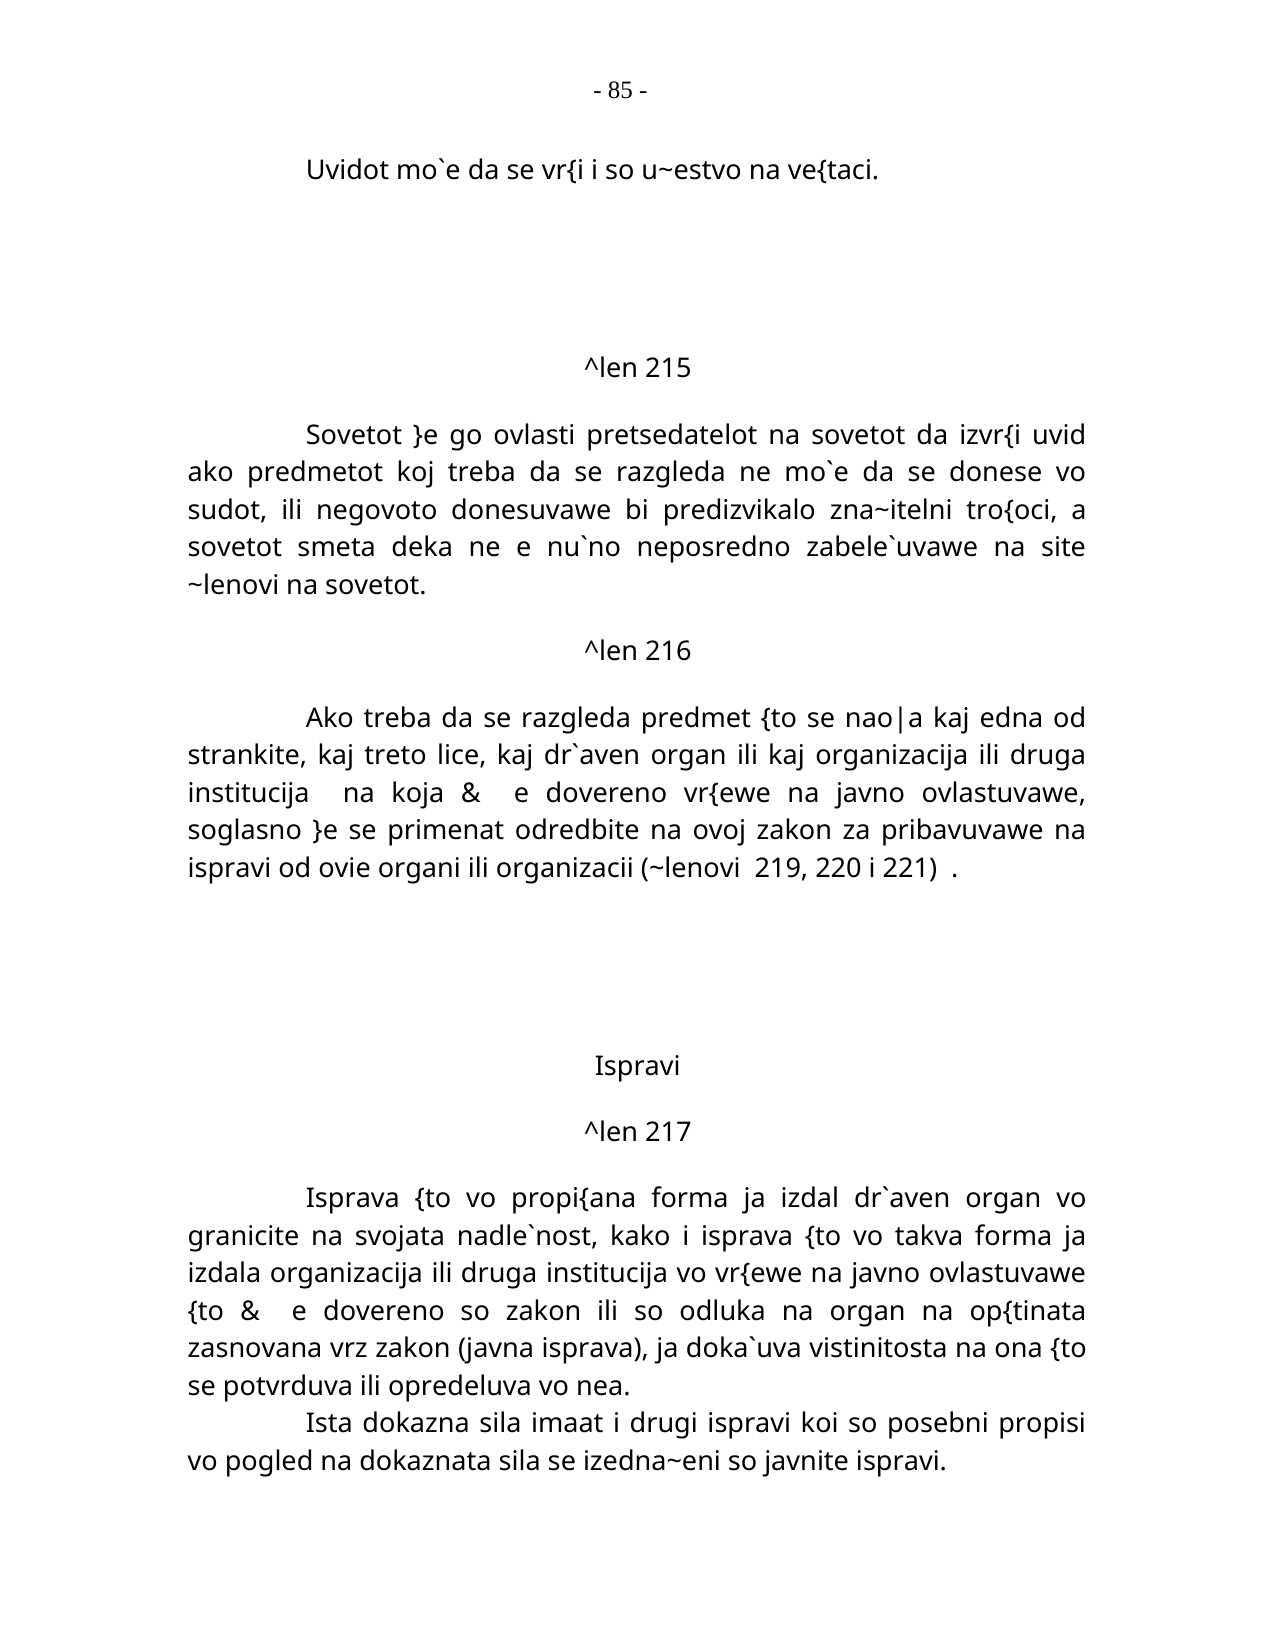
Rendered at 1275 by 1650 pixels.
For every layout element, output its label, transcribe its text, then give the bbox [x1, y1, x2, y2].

text Ispravi [187, 1046, 1087, 1083]
text ^len 216 [187, 631, 1087, 668]
text Ako treba da se razgleda predmet {to se nao|a kaj edna od strankite, kaj treto lice, kaj dr`aven organ ili kaj organizacija ili druga institucija na koja & e dovereno vr{ewe na javno ovlastuvawe, soglasno }e se primenat odredbite na ovoj zakon za pribavuvawe na ispravi od ovie organi ili organizacii (~lenovi 219, 220 i 221) . [187, 697, 1087, 885]
text ^len 215 [187, 349, 1087, 386]
text ^len 217 [187, 1112, 1087, 1149]
text Uvidot mo`e da se vr{i i so u~estvo na ve{taci. [187, 150, 1087, 187]
text Isprava {to vo propi{ana forma ja izdal dr`aven organ vo granicite na svojata nadle`nost, kako i isprava {to vo takva forma ja izdala organizacija ili druga institucija vo vr{ewe na javno ovlastuvawe {to & e dovereno so zakon ili so odluka na organ na op{tinata zasnovana vrz zakon (javna isprava), ja doka`uva vistinitosta na ona {to se potvrduva ili opredeluva vo nea. [187, 1178, 1087, 1403]
text Ista dokazna sila imaat i drugi ispravi koi so posebni propisi vo pogled na dokaznata sila se izedna~eni so javnite ispravi. [187, 1403, 1087, 1478]
text Sovetot }e go ovlasti pretsedatelot na sovetot da izvr{i uvid ako predmetot koj treba da se razgleda ne mo`e da se donese vo sudot, ili negovoto donesuvawe bi predizvikalo zna~itelni tro{oci, a sovetot smeta deka ne e nu`no neposredno zabele`uvawe na site ~lenovi na sovetot. [187, 415, 1087, 602]
